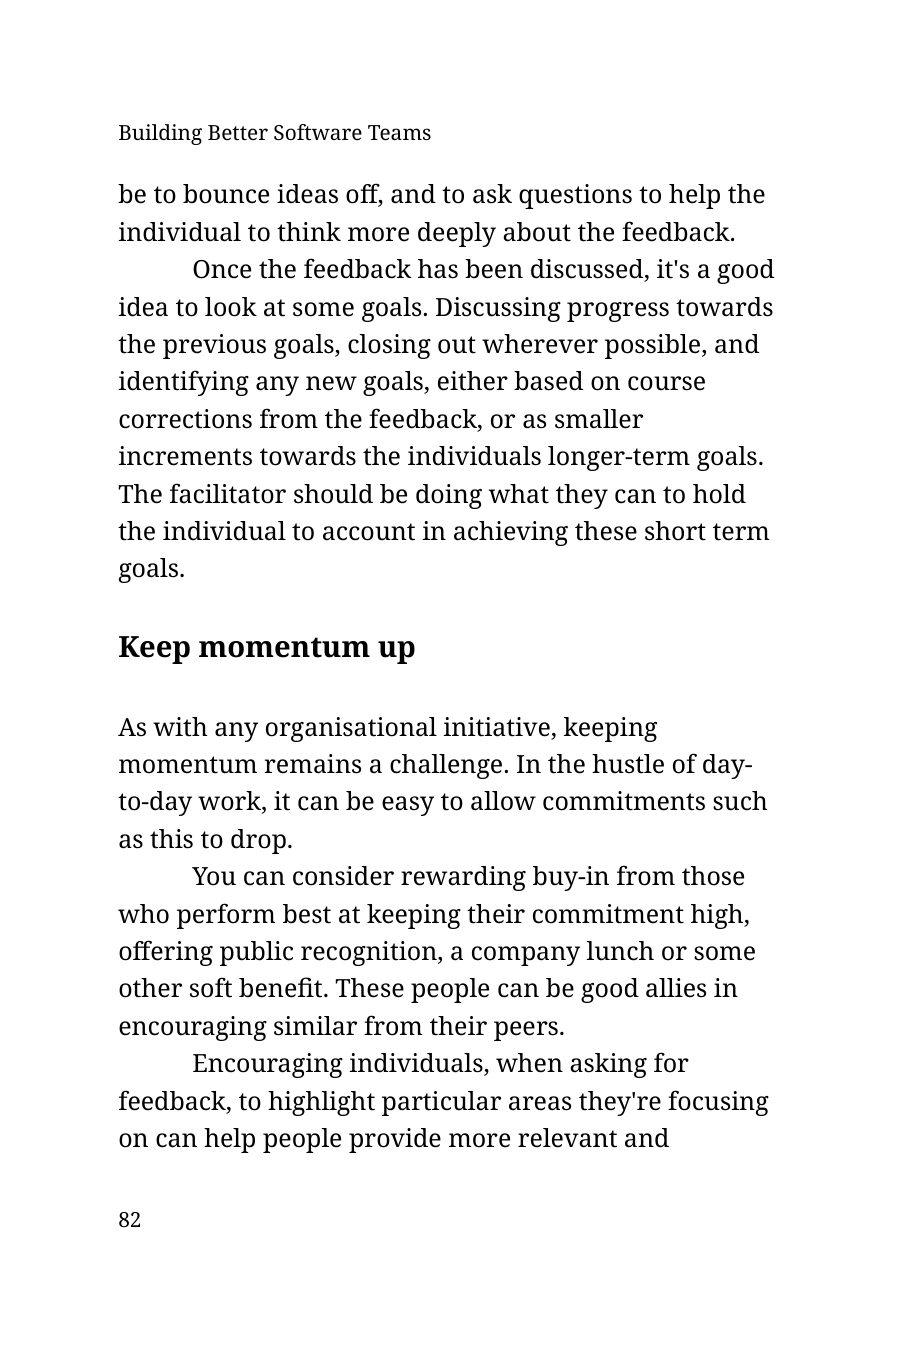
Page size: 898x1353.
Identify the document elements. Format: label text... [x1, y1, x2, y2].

text be to bounce ideas off, and to ask questions to help the individual to think more deeply about the feedback. [118, 177, 779, 248]
text Once the feedback has been discussed, it's a good idea to look at some goals. Discussing progress towards the previous goals, closing out wherever possible, and identifying any new goals, either based on course corrections from the feedback, or as smaller increments towards the individuals longer-term goals. The facilitator should be doing what they can to hold the individual to account in achieving these short term goals. [118, 252, 779, 585]
text You can consider rewarding buy-in from those who perform best at keeping their commitment high, offering public recognition, a company lunch or some other soft benefit. These people can be good allies in encouraging similar from their peers. [118, 859, 779, 1042]
subtitle Keep momentum up [118, 626, 779, 666]
text Encouraging individuals, when asking for feedback, to highlight particular areas they're focusing on can help people provide more relevant and [118, 1046, 779, 1155]
text As with any organisational initiative, keeping momentum remains a challenge. In the hustle of day-to-day work, it can be easy to allow commitments such as this to drop. [118, 709, 779, 856]
